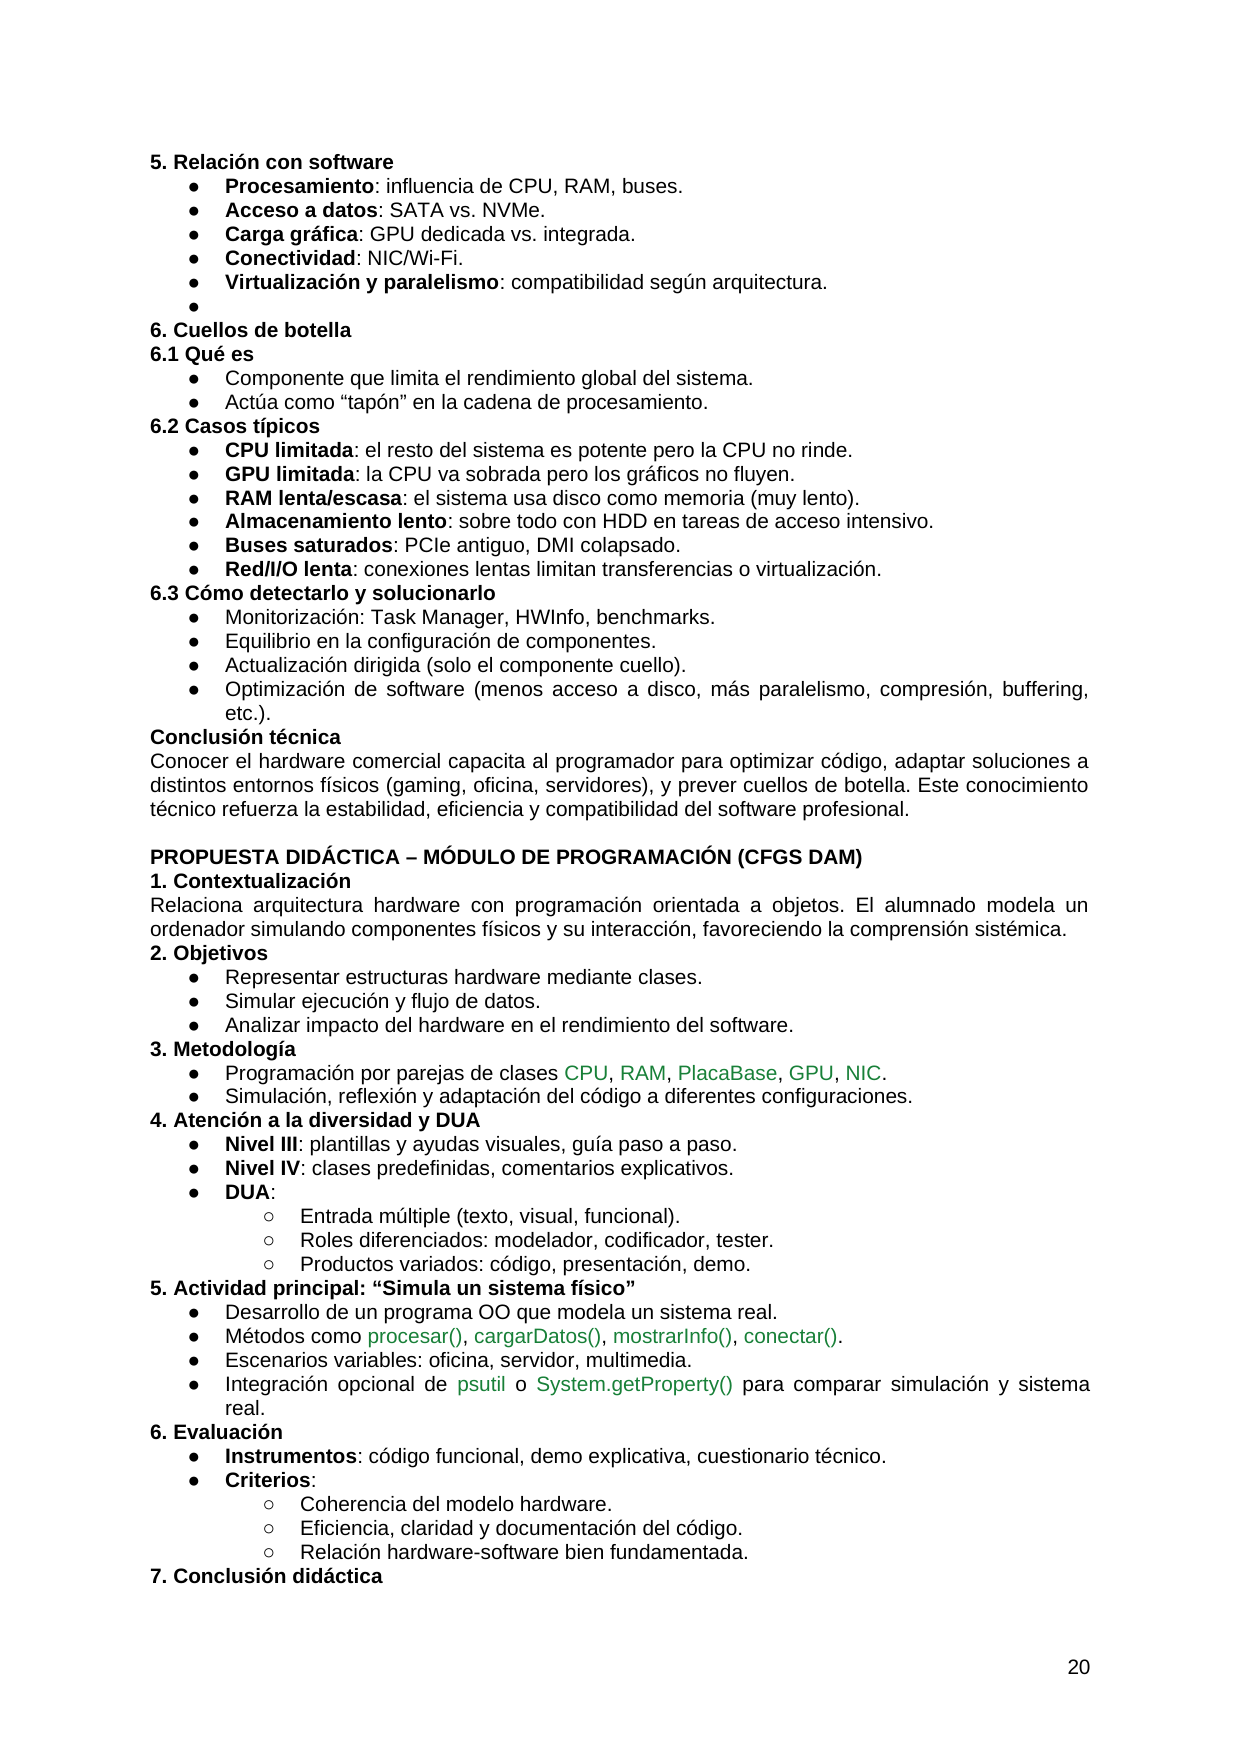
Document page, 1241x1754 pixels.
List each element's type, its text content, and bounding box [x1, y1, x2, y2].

subtitle 6. Evaluación [150, 1420, 1090, 1444]
list CPU limitada: el resto del sistema es potente pero la CPU no rinde. [187, 437, 1090, 461]
list Buses saturados: PCIe antiguo, DMI colapsado. [187, 533, 1090, 557]
list Analizar impacto del hardware en el rendimiento del software. [187, 1012, 1090, 1036]
list Componente que limita el rendimiento global del sistema. [187, 366, 1090, 389]
text Relaciona arquitectura hardware con programación orientada a objetos. El alumnado modela un ordenador simulando componentes físicos y su interacción, favoreciendo la comprensión sistémica. [150, 893, 1090, 941]
list Roles diferenciados: modelador, codificador, tester. [262, 1228, 1090, 1252]
list Instrumentos: código funcional, demo explicativa, cuestionario técnico. [187, 1444, 1090, 1468]
text 6.1 Qué es [150, 342, 1090, 366]
list Eficiencia, claridad y documentación del código. [262, 1516, 1090, 1539]
list Carga gráfica: GPU dedicada vs. integrada. [187, 222, 1090, 246]
list Conectividad: NIC/Wi-Fi. [187, 246, 1090, 270]
list Monitorización: Task Manager, HWInfo, benchmarks. [187, 605, 1090, 629]
list Criterios: [187, 1468, 1090, 1492]
list Métodos como procesar(), cargarDatos(), mostrarInfo(), conectar(). [187, 1324, 1090, 1348]
list Procesamiento: influencia de CPU, RAM, buses. [187, 174, 1090, 198]
list Optimización de software (menos acceso a disco, más paralelismo, compresión, buffering, etc.). [187, 677, 1090, 725]
list Nivel IV: clases predefinidas, comentarios explicativos. [187, 1156, 1090, 1180]
list Simular ejecución y flujo de datos. [187, 988, 1090, 1012]
list Nivel III: plantillas y ayudas visuales, guía paso a paso. [187, 1132, 1090, 1156]
subtitle PROPUESTA DIDÁCTICA – MÓDULO DE PROGRAMACIÓN (CFGS DAM) [150, 845, 1090, 869]
list Almacenamiento lento: sobre todo con HDD en tareas de acceso intensivo. [187, 509, 1090, 533]
list Actúa como “tapón” en la cadena de procesamiento. [187, 389, 1090, 413]
list Actualización dirigida (solo el componente cuello). [187, 653, 1090, 677]
subtitle 3. Metodología [150, 1036, 1090, 1060]
list Equilibrio en la configuración de componentes. [187, 629, 1090, 653]
subtitle Conclusión técnica [150, 725, 1090, 749]
text 6.2 Casos típicos [150, 413, 1090, 437]
list Productos variados: código, presentación, demo. [262, 1252, 1090, 1276]
text Conocer el hardware comercial capacita al programador para optimizar código, adaptar soluciones a distintos entornos físicos (gaming, oficina, servidores), y prever cuellos de botella. Este conocimiento técnico refuerza la estabilidad, eficiencia y compatibilidad del software profesional. [150, 749, 1090, 821]
list Escenarios variables: oficina, servidor, multimedia. [187, 1348, 1090, 1372]
subtitle 5. Relación con software [150, 150, 1090, 174]
list Acceso a datos: SATA vs. NVMe. [187, 198, 1090, 222]
list GPU limitada: la CPU va sobrada pero los gráficos no fluyen. [187, 461, 1090, 485]
subtitle 2. Objetivos [150, 941, 1090, 964]
subtitle 4. Atención a la diversidad y DUA [150, 1108, 1090, 1132]
subtitle 5. Actividad principal: “Simula un sistema físico” [150, 1276, 1090, 1300]
list Representar estructuras hardware mediante clases. [187, 964, 1090, 988]
list Coherencia del modelo hardware. [262, 1492, 1090, 1516]
subtitle 1. Contextualización [150, 869, 1090, 893]
list RAM lenta/escasa: el sistema usa disco como memoria (muy lento). [187, 485, 1090, 509]
list Desarrollo de un programa OO que modela un sistema real. [187, 1300, 1090, 1324]
list Integración opcional de psutil o System.getProperty() para comparar simulación y sistema real. [187, 1372, 1090, 1420]
list Simulación, reflexión y adaptación del código a diferentes configuraciones. [187, 1084, 1090, 1108]
list Virtualización y paralelismo: compatibilidad según arquitectura. [187, 270, 1090, 294]
list Entrada múltiple (texto, visual, funcional). [262, 1204, 1090, 1228]
list DUA: [187, 1180, 1090, 1204]
text 6.3 Cómo detectarlo y solucionarlo [150, 581, 1090, 605]
list Relación hardware-software bien fundamentada. [262, 1539, 1090, 1563]
subtitle 7. Conclusión didáctica [150, 1563, 1090, 1587]
subtitle 6. Cuellos de botella [150, 318, 1090, 342]
list Red/I/O lenta: conexiones lentas limitan transferencias o virtualización. [187, 557, 1090, 581]
list Programación por parejas de clases CPU, RAM, PlacaBase, GPU, NIC. [187, 1060, 1090, 1084]
